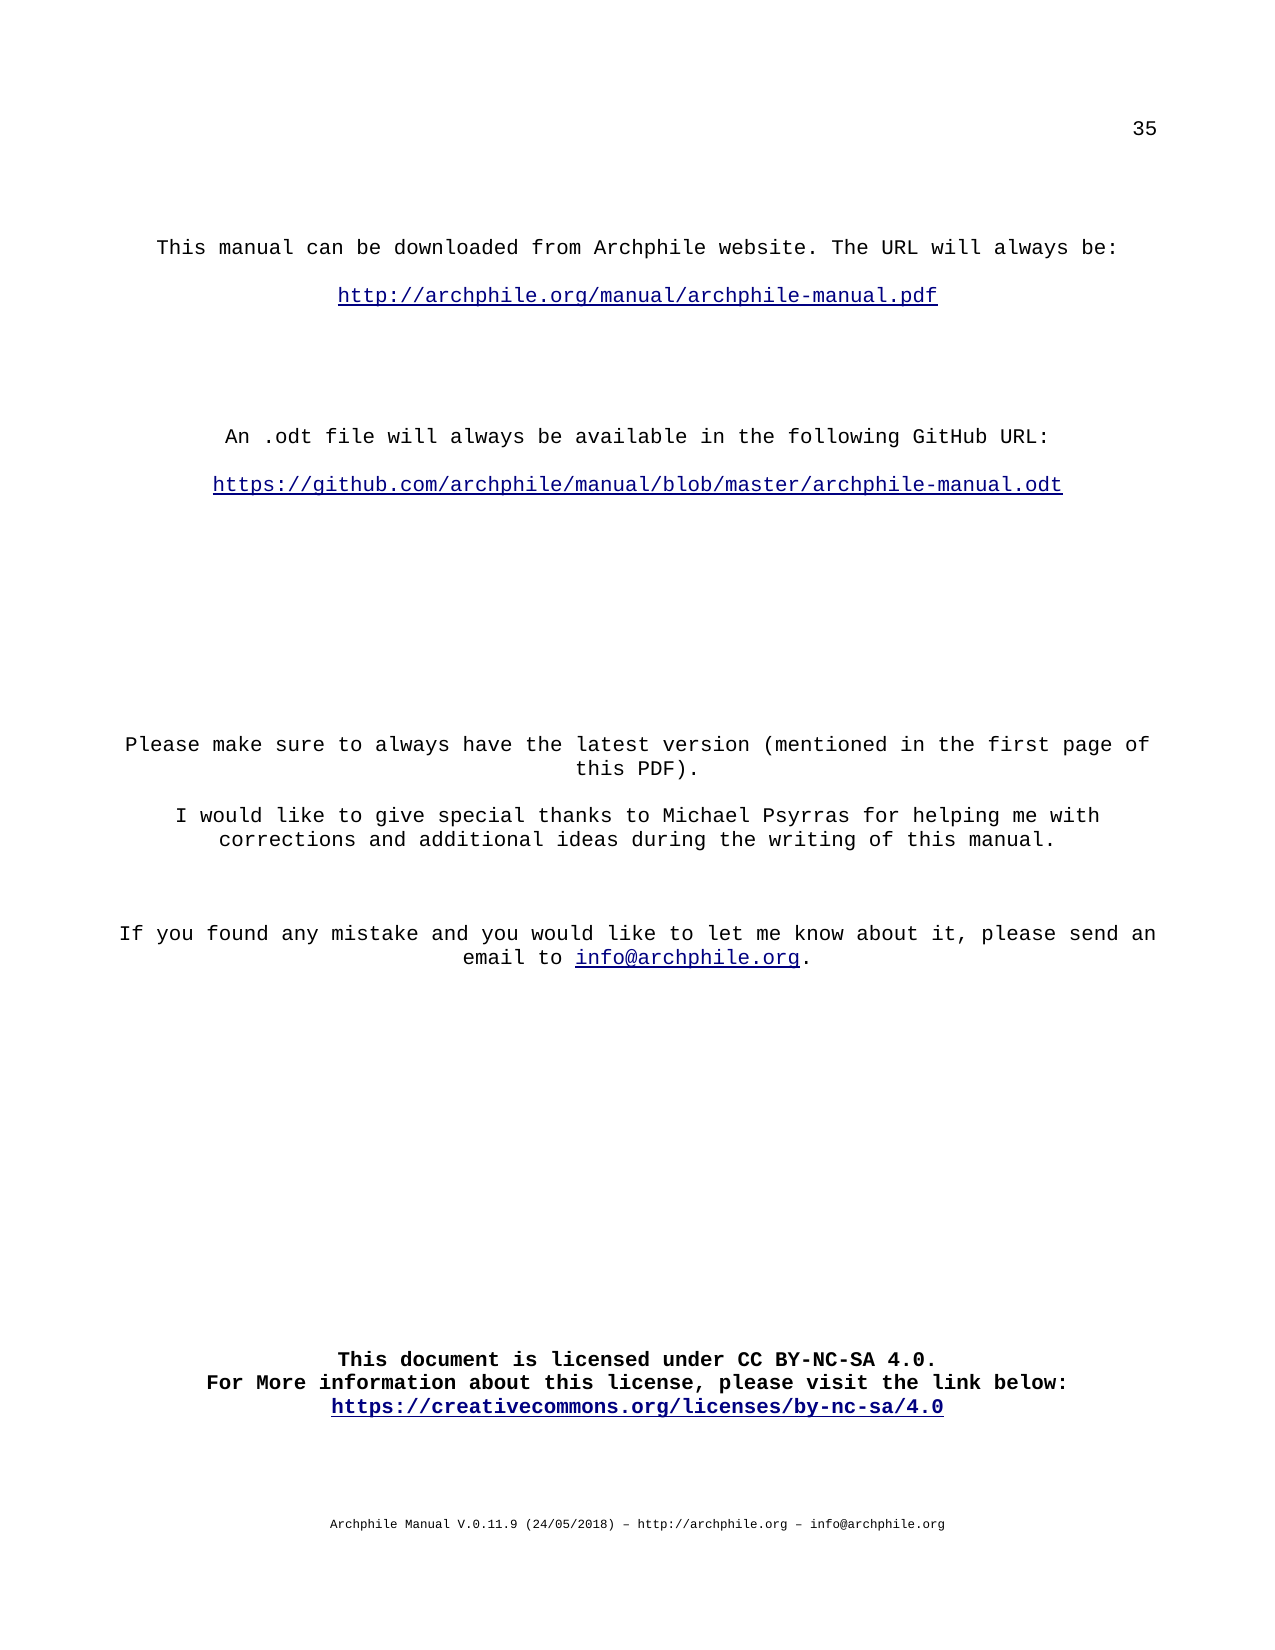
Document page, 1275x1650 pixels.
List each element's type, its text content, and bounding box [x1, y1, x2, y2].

text http://archphile.org/manual/archphile-manual.pdf [118, 285, 1157, 308]
text For More information about this license, please visit the link below: [118, 1372, 1157, 1396]
text This manual can be downloaded from Archphile website. The URL will always be: [118, 237, 1157, 261]
text This document is licensed under CC BY-NC-SA 4.0. [118, 1349, 1157, 1372]
text https://creativecommons.org/licenses/by-nc-sa/4.0 [118, 1396, 1157, 1420]
text https://github.com/archphile/manual/blob/master/archphile-manual.odt [118, 474, 1157, 497]
text Please make sure to always have the latest version (mentioned in the first page of this PDF). [118, 734, 1157, 781]
text An .odt file will always be available in the following GitHub URL: [118, 427, 1157, 450]
text I would like to give special thanks to Michael Psyrras for helping me with corrections and additional ideas during the writing of this manual. [118, 805, 1157, 852]
text If you found any mistake and you would like to let me know about it, please send an email to info@archphile.org. [118, 923, 1157, 970]
